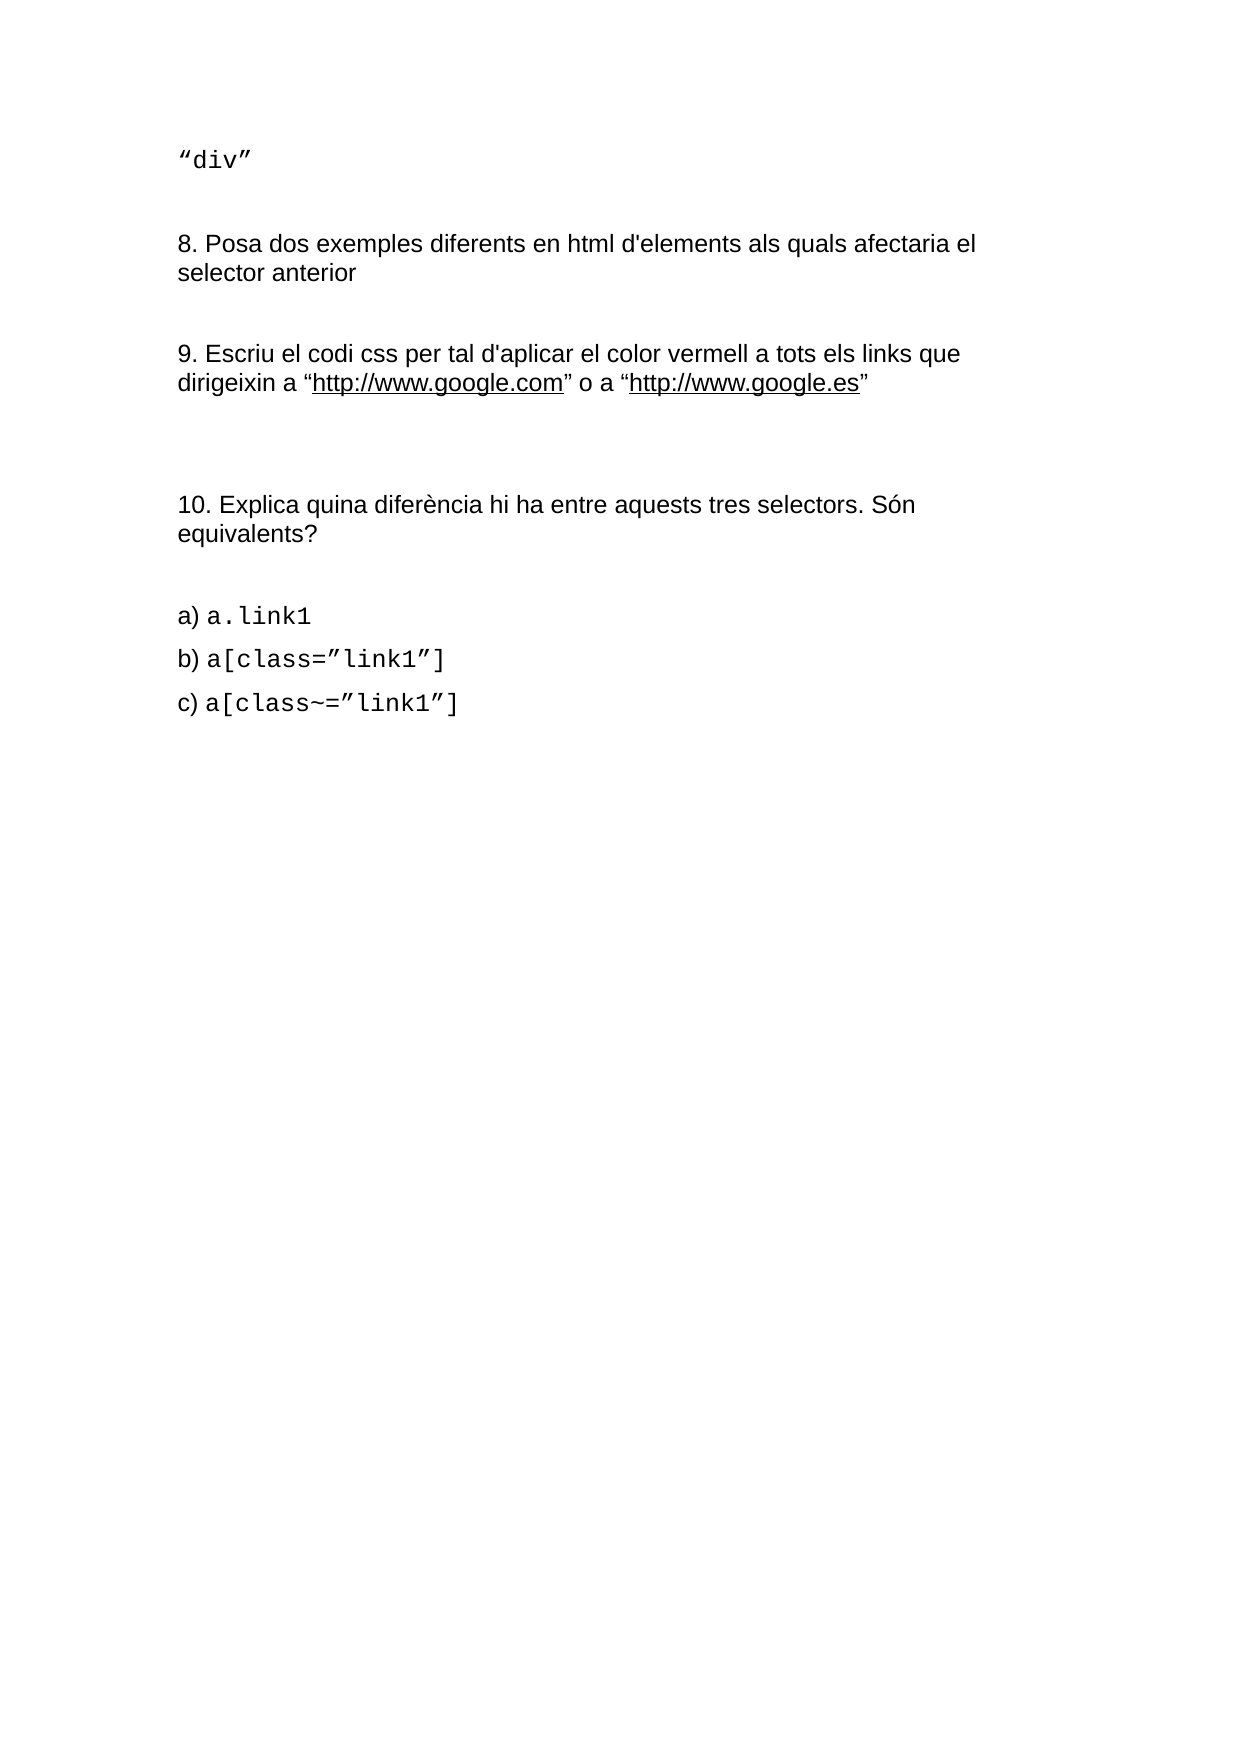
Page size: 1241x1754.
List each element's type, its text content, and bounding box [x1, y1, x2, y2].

text b) a[class=”link1”] [177, 644, 1063, 675]
text 8. Posa dos exemples diferents en html d'elements als quals afectaria el selector anterior [177, 229, 1063, 286]
text a) a.link1 [177, 601, 1063, 632]
text 10. Explica quina diferència hi ha entre aquests tres selectors. Són equivalents? [177, 491, 1063, 548]
text c) a[class~=”link1”] [177, 688, 1063, 719]
text “div” [177, 148, 1063, 176]
text 9. Escriu el codi css per tal d'aplicar el color vermell a tots els links que dirigeixin a “http://www.google.com” o a “http://www.google.es” [177, 339, 1063, 397]
